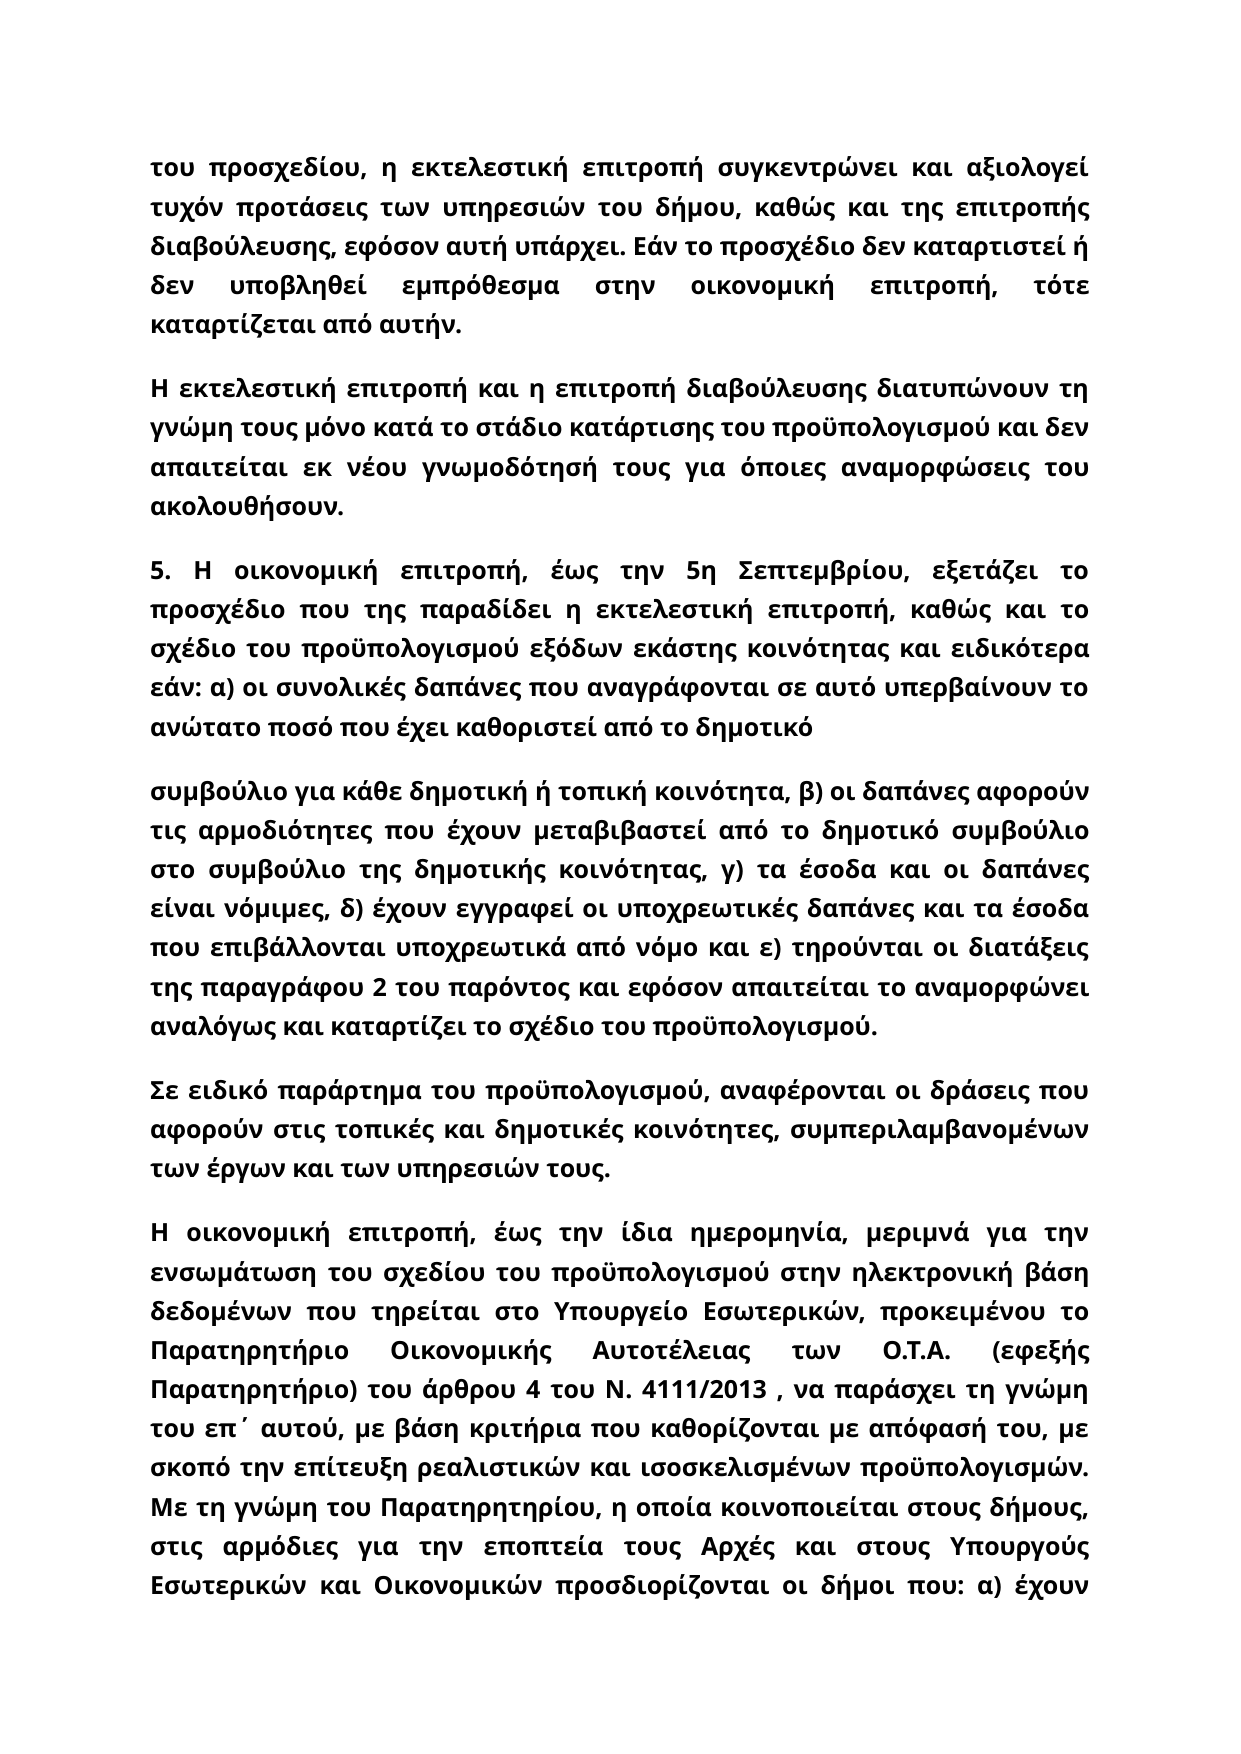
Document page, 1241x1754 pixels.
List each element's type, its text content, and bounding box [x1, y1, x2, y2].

text Η εκτελεστική επιτροπή και η επιτροπή διαβούλευσης διατυπώνουν τη γνώμη τους μόνο κατά το στάδιο κατάρτισης του προϋπολογισμού και δεν απαιτείται εκ νέου γνωμοδότησή τους για όποιες αναμορφώσεις του ακολουθήσουν. [150, 371, 1090, 522]
text Η οικονομική επιτροπή, έως την ίδια ημερομηνία, μεριμνά για την ενσωμάτωση του σχεδίου του προϋπολογισμού στην ηλεκτρονική βάση δεδομένων που τηρείται στο Υπουργείο Εσωτερικών, προκειμένου το Παρατηρητήριο Οικονομικής Αυτοτέλειας των Ο.Τ.Α. (εφεξής Παρατηρητήριο) του άρθρου 4 του Ν. 4111/2013 , να παράσχει τη γνώμη του επ΄ αυτού, με βάση κριτήρια που καθορίζονται με απόφασή του, με σκοπό την επίτευξη ρεαλιστικών και ισοσκελισμένων προϋπολογισμών. Με τη γνώμη του Παρατηρητηρίου, η οποία κοινοποιείται στους δήμους, στις αρμόδιες για την εποπτεία τους Αρχές και στους Υπουργούς Εσωτερικών και Οικονομικών προσδιορίζονται οι δήμοι που: α) έχουν [150, 1215, 1090, 1602]
text Σε ειδικό παράρτημα του προϋπολογισμού, αναφέρονται οι δράσεις που αφορούν στις τοπικές και δημοτικές κοινότητες, συμπεριλαμβανομένων των έργων και των υπηρεσιών τους. [150, 1072, 1090, 1185]
text του προσχεδίου, η εκτελεστική επιτροπή συγκεντρώνει και αξιολογεί τυχόν προτάσεις των υπηρεσιών του δήμου, καθώς και της επιτροπής διαβούλευσης, εφόσον αυτή υπάρχει. Εάν το προσχέδιο δεν καταρτιστεί ή δεν υποβληθεί εμπρόθεσμα στην οικονομική επιτροπή, τότε καταρτίζεται από αυτήν. [150, 150, 1090, 341]
text συμβούλιο για κάθε δημοτική ή τοπική κοινότητα, β) οι δαπάνες αφορούν τις αρμοδιότητες που έχουν μεταβιβαστεί από το δημοτικό συμβούλιο στο συμβούλιο της δημοτικής κοινότητας, γ) τα έσοδα και οι δαπάνες είναι νόμιμες, δ) έχουν εγγραφεί οι υποχρεωτικές δαπάνες και τα έσοδα που επιβάλλονται υποχρεωτικά από νόμο και ε) τηρούνται οι διατάξεις της παραγράφου 2 του παρόντος και εφόσον απαιτείται το αναμορφώνει αναλόγως και καταρτίζει το σχέδιο του προϋπολογισμού. [150, 773, 1090, 1042]
text 5. Η οικονομική επιτροπή, έως την 5η Σεπτεμβρίου, εξετάζει το προσχέδιο που της παραδίδει η εκτελεστική επιτροπή, καθώς και το σχέδιο του προϋπολογισμού εξόδων εκάστης κοινότητας και ειδικότερα εάν: α) οι συνολικές δαπάνες που αναγράφονται σε αυτό υπερβαίνουν το ανώτατο ποσό που έχει καθοριστεί από το δημοτικό [150, 552, 1090, 743]
